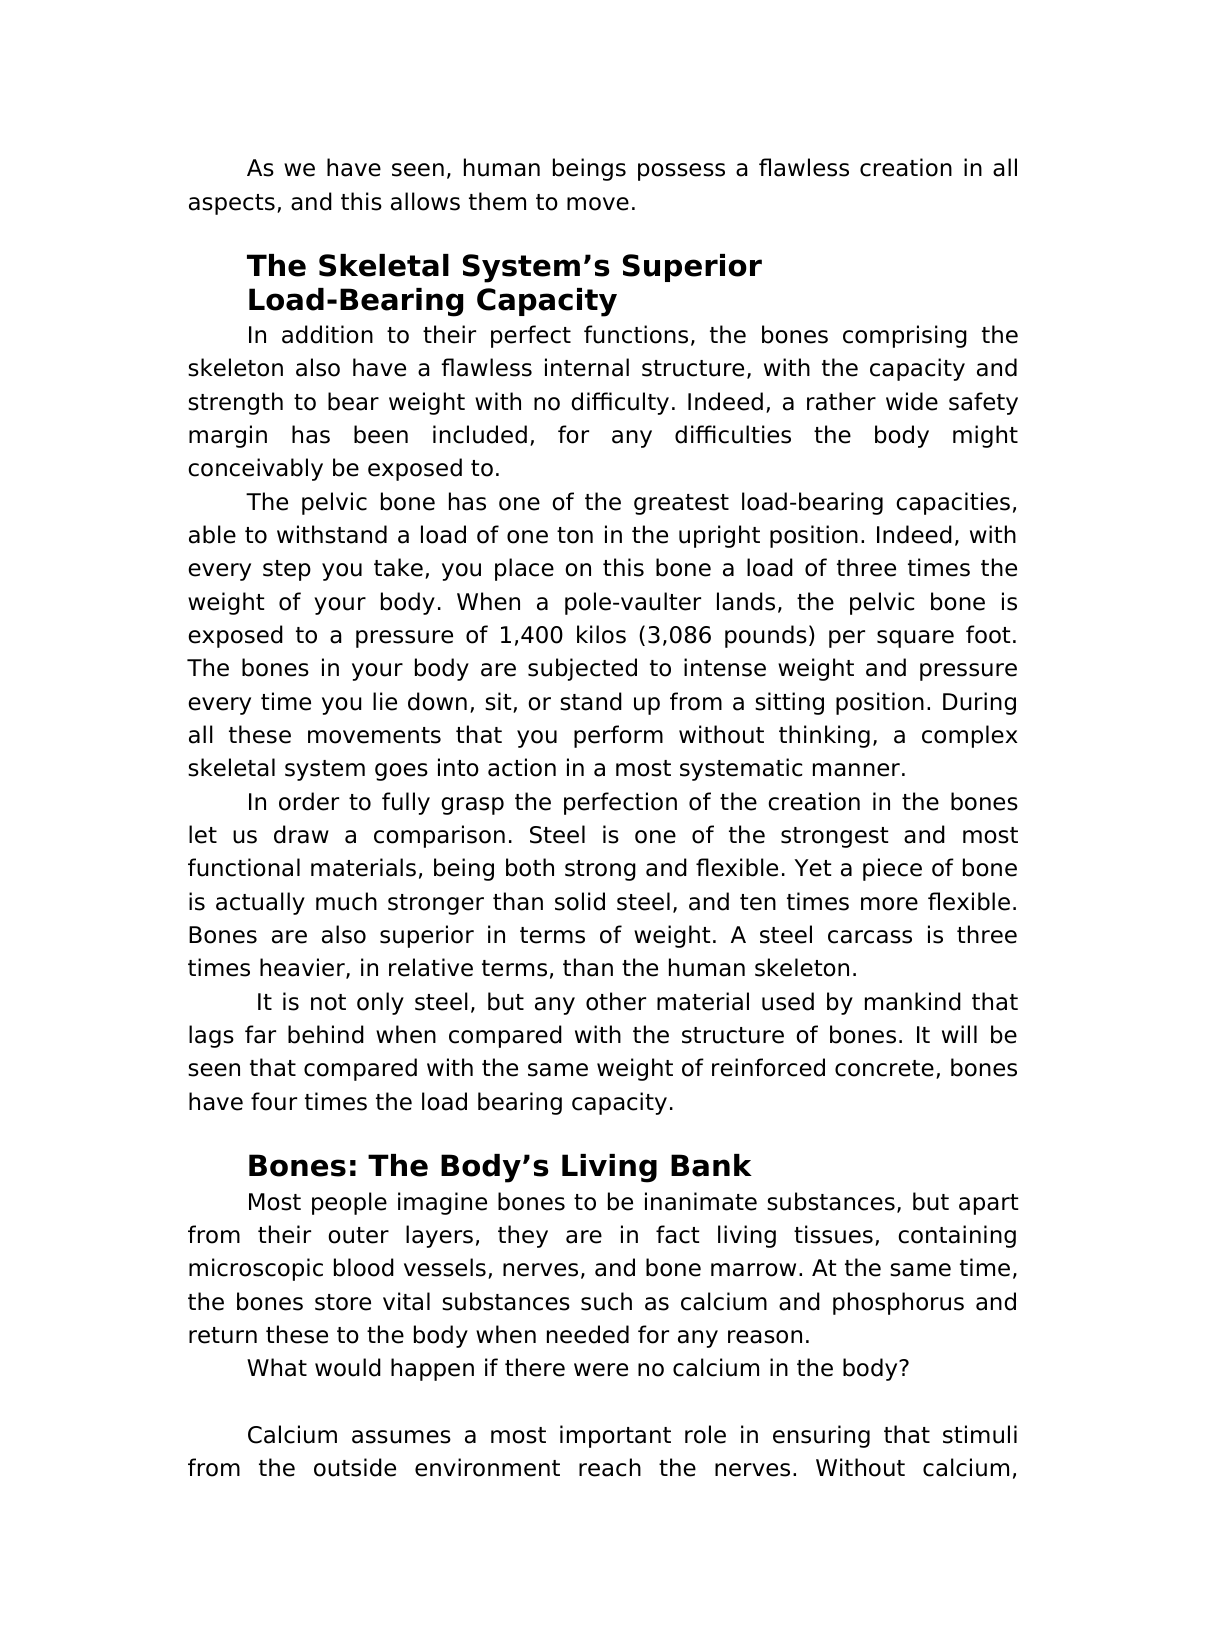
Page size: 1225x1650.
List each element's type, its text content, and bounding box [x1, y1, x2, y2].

text What would happen if there were no calcium in the body? [187, 1350, 1020, 1383]
text The Skeletal System’s Superior [187, 250, 1020, 283]
text In order to fully grasp the perfection of the creation in the bones let us draw a comparison. Steel is one of the strongest and most functional materials, being both strong and flexible. Yet a piece of bone is actually much stronger than solid steel, and ten times more flexible. Bones are also superior in terms of weight. A steel carcass is three times heavier, in relative terms, than the human skeleton. [187, 783, 1020, 983]
text It is not only steel, but any other material used by mankind that lags far behind when compared with the structure of bones. It will be seen that compared with the same weight of reinforced concrete, bones have four times the load bearing capacity. [187, 983, 1020, 1117]
text In addition to their perfect functions, the bones comprising the skeleton also have a flawless internal structure, with the capacity and strength to bear weight with no difficulty. Indeed, a rather wide safety margin has been included, for any difficulties the body might conceivably be exposed to. [187, 317, 1020, 483]
text Bones: The Body’s Living Bank [187, 1150, 1020, 1183]
text Most people imagine bones to be inanimate substances, but apart from their outer layers, they are in fact living tissues, containing microscopic blood vessels, nerves, and bone marrow. At the same time, the bones store vital substances such as calcium and phosphorus and return these to the body when needed for any reason. [187, 1183, 1020, 1350]
text Load-Bearing Capacity [187, 283, 1020, 317]
text The pelvic bone has one of the greatest load-bearing capacities, able to withstand a load of one ton in the upright position. Indeed, with every step you take, you place on this bone a load of three times the weight of your body. When a pole-vaulter lands, the pelvic bone is exposed to a pressure of 1,400 kilos (3,086 pounds) per square foot. The bones in your body are subjected to intense weight and pressure every time you lie down, sit, or stand up from a sitting position. During all these movements that you perform without thinking, a complex skeletal system goes into action in a most systematic manner. [187, 483, 1020, 783]
text As we have seen, human beings possess a flawless creation in all aspects, and this allows them to move. [187, 150, 1020, 217]
text Calcium assumes a most important role in ensuring that stimuli from the outside environment reach the nerves. Without calcium, [187, 1417, 1020, 1483]
